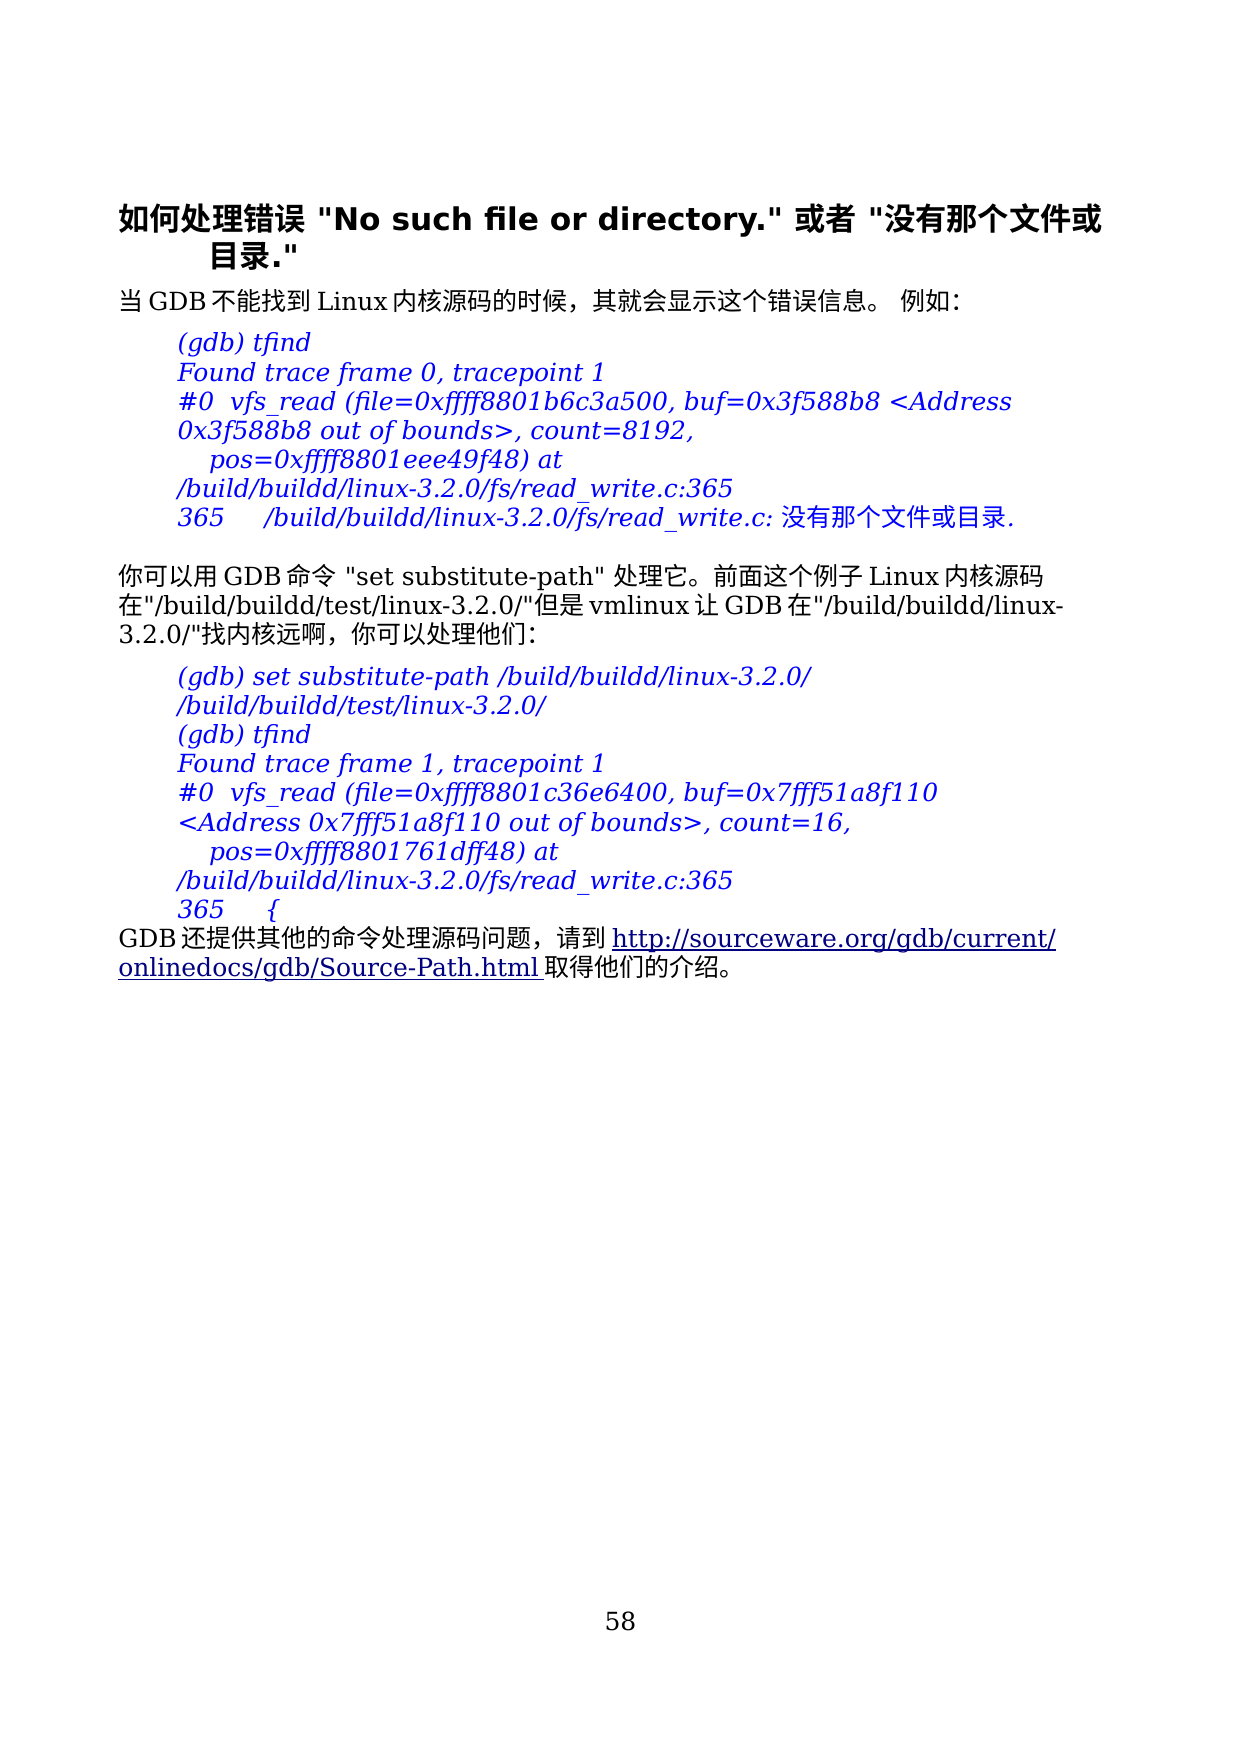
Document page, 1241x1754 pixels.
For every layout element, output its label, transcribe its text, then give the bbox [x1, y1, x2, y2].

text (gdb) tfind [177, 329, 1063, 358]
text 当GDB不能找到Linux内核源码的时候，其就会显示这个错误信息。 例如： [118, 287, 1122, 316]
text 365 /build/buildd/linux-3.2.0/fs/read_write.c: 没有那个文件或目录. [177, 504, 1063, 533]
subtitle 如何处理错误 "No such file or directory." 或者 "没有那个文件或目录." [118, 202, 1122, 274]
text pos=0xffff8801eee49f48) at /build/buildd/linux-3.2.0/fs/read_write.c:365 [177, 445, 1063, 504]
text #0 vfs_read (file=0xffff8801b6c3a500, buf=0x3f588b8 <Address 0x3f588b8 out of bounds>, count=8192, [177, 387, 1063, 445]
text pos=0xffff8801761dff48) at /build/buildd/linux-3.2.0/fs/read_write.c:365 [177, 837, 1063, 895]
text (gdb) tfind [177, 720, 1063, 749]
text Found trace frame 0, tracepoint 1 [177, 358, 1063, 387]
text (gdb) set substitute-path /build/buildd/linux-3.2.0/ /build/buildd/test/linux-3.2.0/ [177, 662, 1063, 720]
text 365 { [177, 895, 1063, 924]
text #0 vfs_read (file=0xffff8801c36e6400, buf=0x7fff51a8f110 <Address 0x7fff51a8f110 out of bounds>, count=16, [177, 779, 1063, 837]
text 你可以用GDB命令 "set substitute-path" 处理它。前面这个例子Linux内核源码在"/build/buildd/test/linux-3.2.0/"但是vmlinux让GDB在"/build/buildd/linux-3.2.0/"找内核远啊，你可以处理他们： [118, 562, 1122, 649]
text Found trace frame 1, tracepoint 1 [177, 749, 1063, 779]
text GDB还提供其他的命令处理源码问题，请到http://sourceware.org/gdb/current/onlinedocs/gdb/Source-Path.html取得他们的介绍。 [118, 924, 1122, 983]
